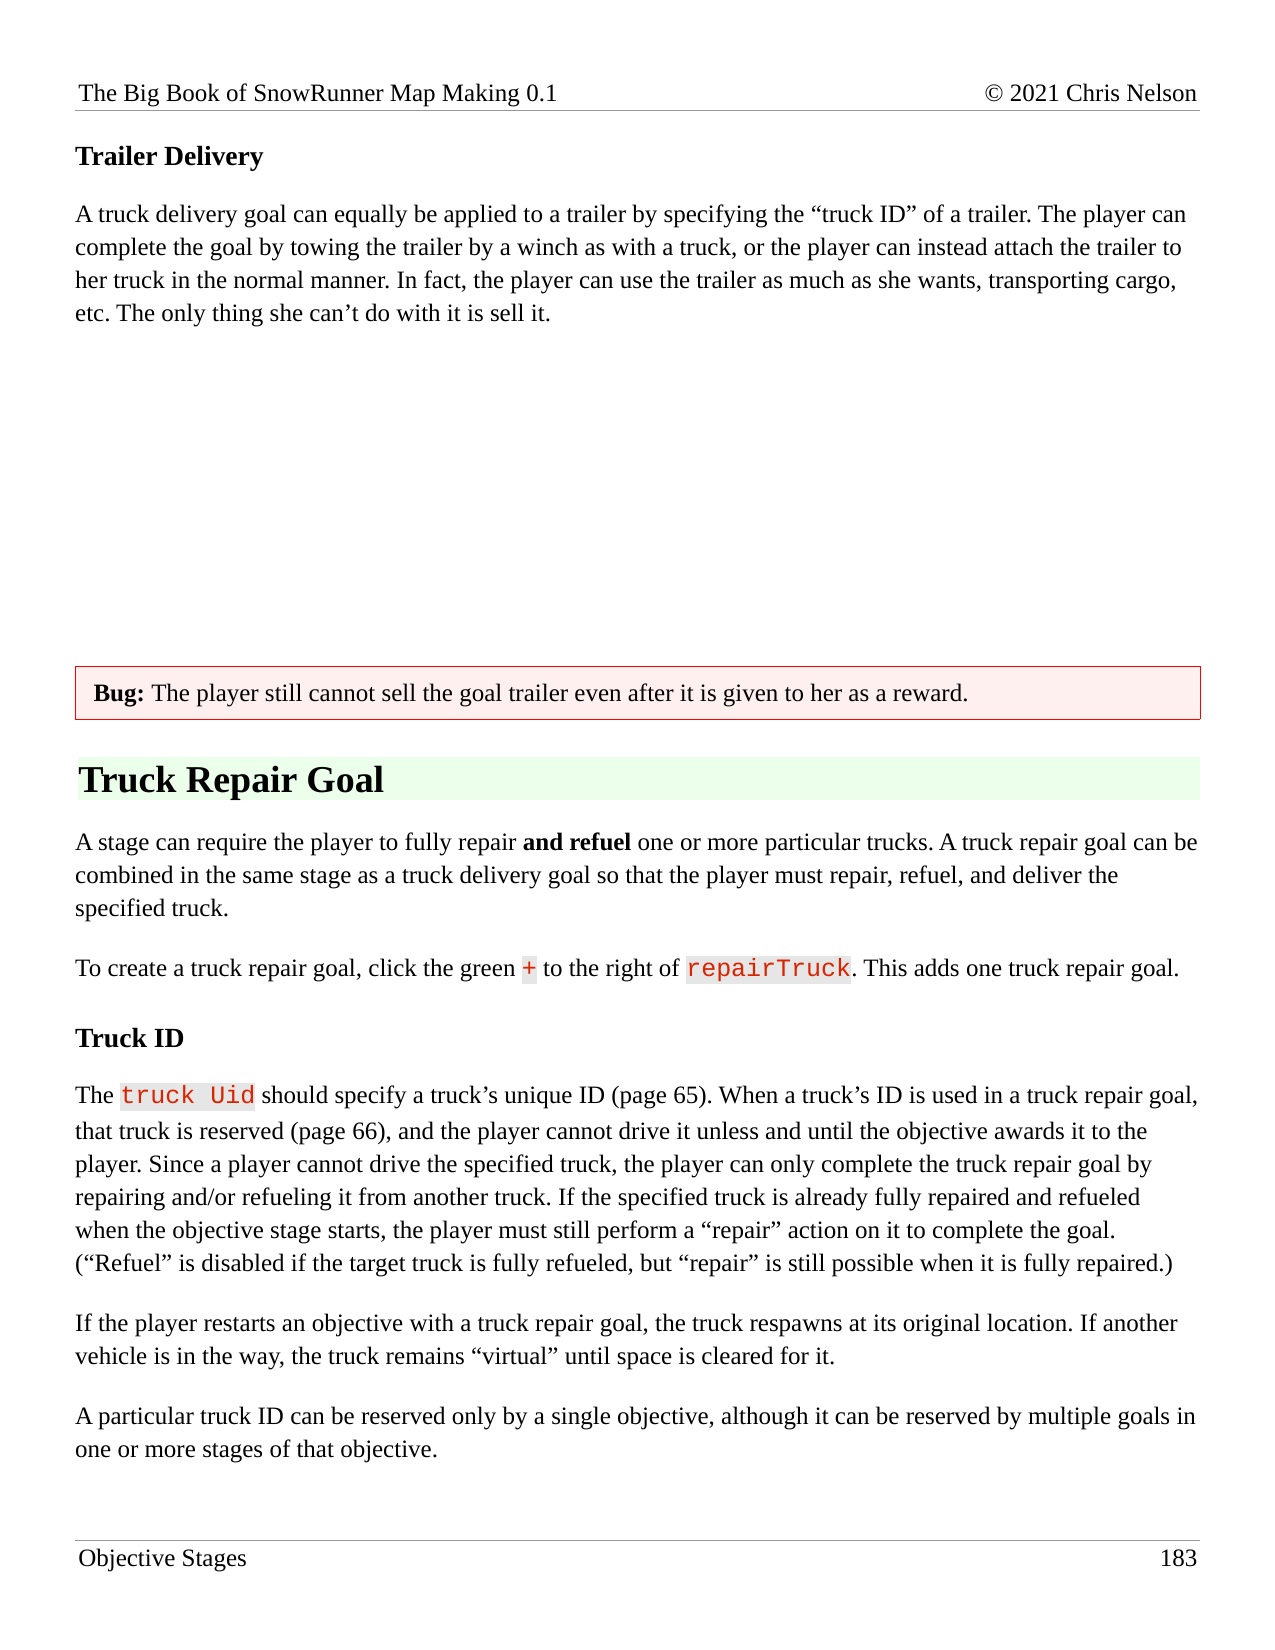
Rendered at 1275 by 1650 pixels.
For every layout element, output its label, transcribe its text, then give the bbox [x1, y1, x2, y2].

subtitle Truck ID [75, 1022, 1200, 1054]
text If the player restarts an objective with a truck repair goal, the truck respawns at its original location. If another vehicle is in the way, the truck remains “virtual” until space is cleared for it. [75, 1308, 1200, 1369]
subtitle Trailer Delivery [75, 140, 1200, 172]
text The truck Uid should specify a truck’s unique ID (page 65). When a truck’s ID is used in a truck repair goal, that truck is reserved (page 66), and the player cannot drive it unless and until the objective awards it to the player. Since a player cannot drive the specified truck, the player can only complete the truck repair goal by repairing and/or refueling it from another truck. If the specified truck is already fully repaired and refueled when the objective stage starts, the player must still perform a “repair” action on it to complete the goal. (“Refuel” is disabled if the target truck is fully refueled, but “repair” is still possible when it is fully repaired.) [75, 1081, 1200, 1277]
text A truck delivery goal can equally be applied to a trailer by specifying the “truck ID” of a trailer. The player can complete the goal by towing the trailer by a winch as with a truck, or the player can instead attach the trailer to her truck in the normal manner. In fact, the player can use the trailer as much as she wants, transporting cargo, etc. The only thing she can’t do with it is sell it. [75, 199, 1200, 327]
subtitle Truck Repair Goal [78, 757, 1200, 800]
text A particular truck ID can be reserved only by a single objective, although it can be reserved by multiple goals in one or more stages of that objective. [75, 1401, 1200, 1463]
list The player still cannot sell the goal trailer even after it is given to her as a reward. [76, 667, 1200, 719]
text To create a truck repair goal, click the green + to the right of repairTruck. This adds one truck repair goal. [75, 953, 1200, 984]
text A stage can require the player to fully repair and refuel one or more particular trucks. A truck repair goal can be combined in the same stage as a truck delivery goal so that the player must repair, refuel, and deliver the specified truck. [75, 827, 1200, 922]
